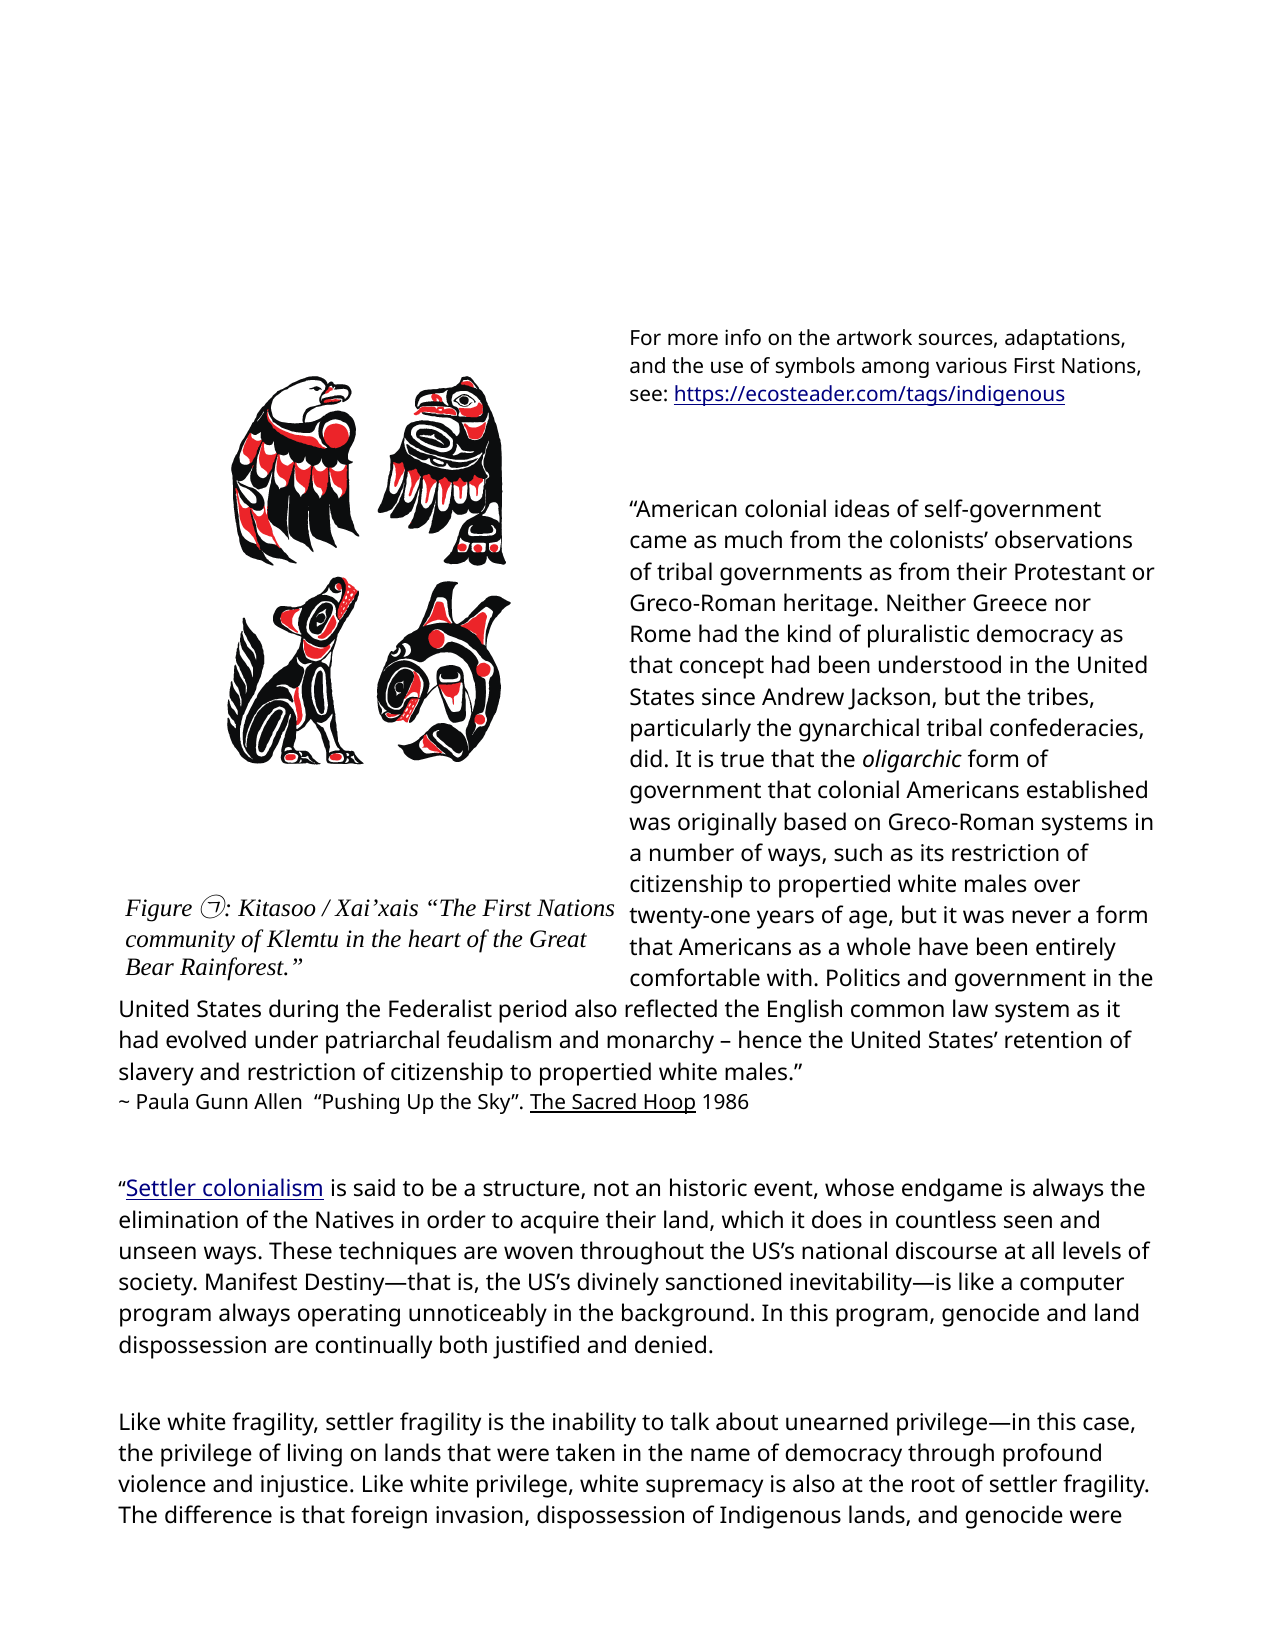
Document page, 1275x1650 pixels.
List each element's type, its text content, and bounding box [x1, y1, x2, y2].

text ~ Paula Gunn Allen “Pushing Up the Sky”. The Sacred Hoop 1986 [118, 1087, 1157, 1115]
text Figure ㉠: Kitasoo / Xai’xais “The First Nations community of Klemtu in the heart of the Great Bear Rainforest.” [125, 796, 629, 981]
text For more info on the artwork sources, adaptations, and the use of symbols among various First Nations, see: https://ecosteader.com/tags/indigenous [629, 323, 1157, 408]
picture [125, 325, 599, 796]
text Like white fragility, settler fragility is the inability to talk about unearned privilege—in this case, the privilege of living on lands that were taken in the name of democracy through profound violence and injustice. Like white privilege, white supremacy is also at the root of settler fragility. The difference is that foreign invasion, dispossession of Indigenous lands, and genocide were [118, 1406, 1157, 1531]
text “Settler colonialism is said to be a structure, not an historic event, whose endgame is always the elimination of the Natives in order to acquire their land, which it does in countless seen and unseen ways. These techniques are woven throughout the US’s national discourse at all levels of society. Manifest Destiny—that is, the US’s divinely sanctioned inevitability—is like a computer program always operating unnoticeably in the background. In this program, genocide and land dispossession are continually both justified and denied. [118, 1172, 1157, 1360]
text “American colonial ideas of self-government came as much from the colonists’ observations of tribal governments as from their Protestant or Greco-Roman heritage. Neither Greece nor Rome had the kind of pluralistic democracy as that concept had been understood in the United States since Andrew Jackson, but the tribes, particularly the gynarchical tribal confederacies, did. It is true that the oligarchic form of government that colonial Americans established was originally based on Greco-Roman systems in a number of ways, such as its restriction of citizenship to propertied white males over twenty-one years of age, but it was never a form that Americans as a whole have been entirely comfortable with. Politics and government in the United States during the Federalist period also reflected the English common law system as it had evolved under patriarchal feudalism and monarchy – hence the United States’ retention of slavery and restriction of citizenship to propertied white males.” [118, 796, 1157, 1087]
